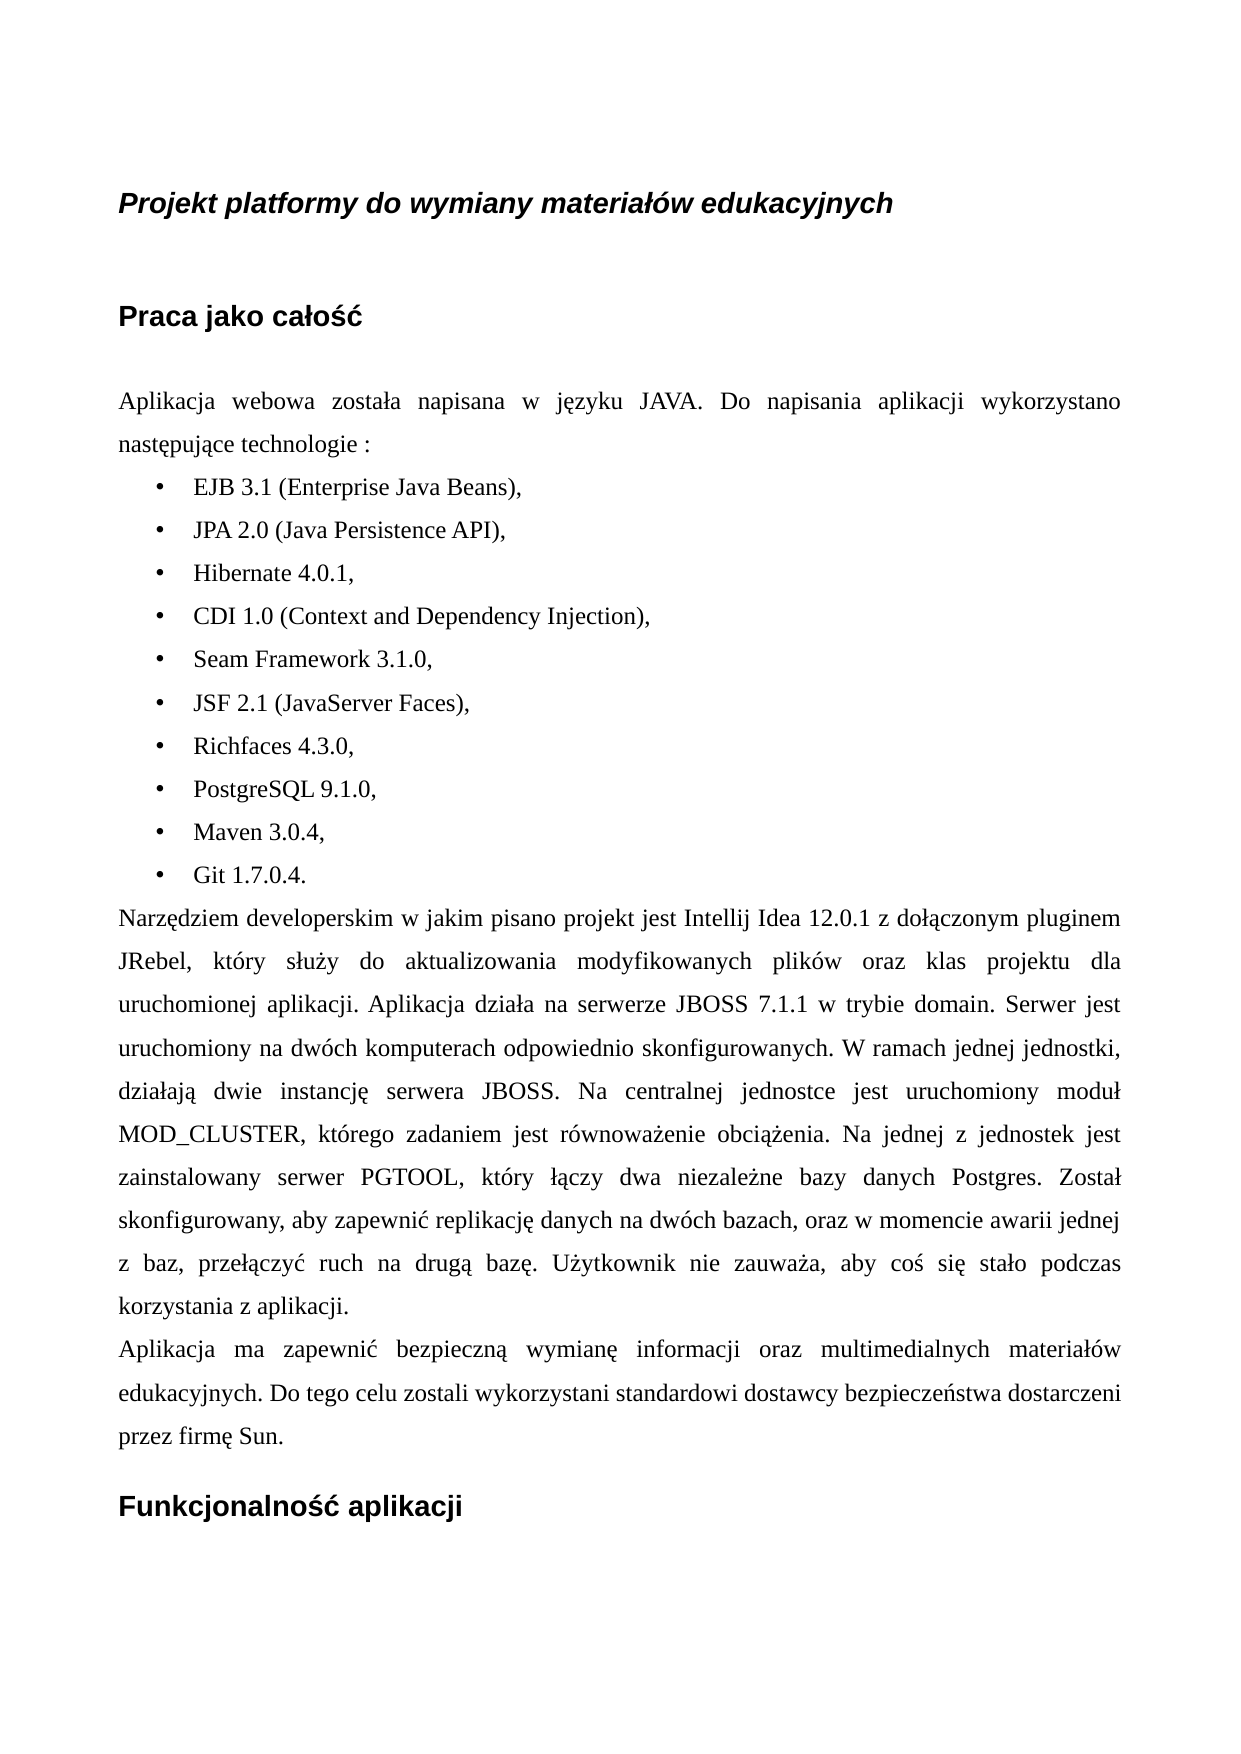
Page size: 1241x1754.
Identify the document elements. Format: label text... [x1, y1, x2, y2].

list Git 1.7.0.4. [156, 860, 1122, 889]
subtitle Funkcjonalność aplikacji [118, 1489, 1122, 1522]
text Aplikacja webowa została napisana w języku JAVA. Do napisania aplikacji wykorzystano następujące technologie : [118, 386, 1122, 458]
list PostgreSQL 9.1.0, [156, 774, 1122, 803]
list JSF 2.1 (JavaServer Faces), [156, 688, 1122, 716]
text Narzędziem developerskim w jakim pisano projekt jest Intellij Idea 12.0.1 z dołączonym pluginem JRebel, który służy do aktualizowania modyfikowanych plików oraz klas projektu dla uruchomionej aplikacji. Aplikacja działa na serwerze JBOSS 7.1.1 w trybie domain. Serwer jest uruchomiony na dwóch komputerach odpowiednio skonfigurowanych. W ramach jednej jednostki, działają dwie instancję serwera JBOSS. Na centralnej jednostce jest uruchomiony moduł MOD_CLUSTER, którego zadaniem jest równoważenie obciążenia. Na jednej z jednostek jest zainstalowany serwer PGTOOL, który łączy dwa niezależne bazy danych Postgres. Został skonfigurowany, aby zapewnić replikację danych na dwóch bazach, oraz w momencie awarii jednej z baz, przełączyć ruch na drugą bazę. Użytkownik nie zauważa, aby coś się stało podczas korzystania z aplikacji. [118, 903, 1122, 1320]
list CDI 1.0 (Context and Dependency Injection), [156, 601, 1122, 630]
list EJB 3.1 (Enterprise Java Beans), [156, 472, 1122, 501]
text Aplikacja ma zapewnić bezpieczną wymianę informacji oraz multimedialnych materiałów edukacyjnych. Do tego celu zostali wykorzystani standardowi dostawcy bezpieczeństwa dostarczeni przez firmę Sun. [118, 1334, 1122, 1449]
list Maven 3.0.4, [156, 817, 1122, 846]
list Seam Framework 3.1.0, [156, 644, 1122, 673]
list JPA 2.0 (Java Persistence API), [156, 515, 1122, 544]
subtitle Praca jako całość [118, 298, 1122, 332]
subtitle Projekt platformy do wymiany materiałów edukacyjnych [118, 186, 1122, 220]
list Richfaces 4.3.0, [156, 731, 1122, 759]
list Hibernate 4.0.1, [156, 558, 1122, 587]
